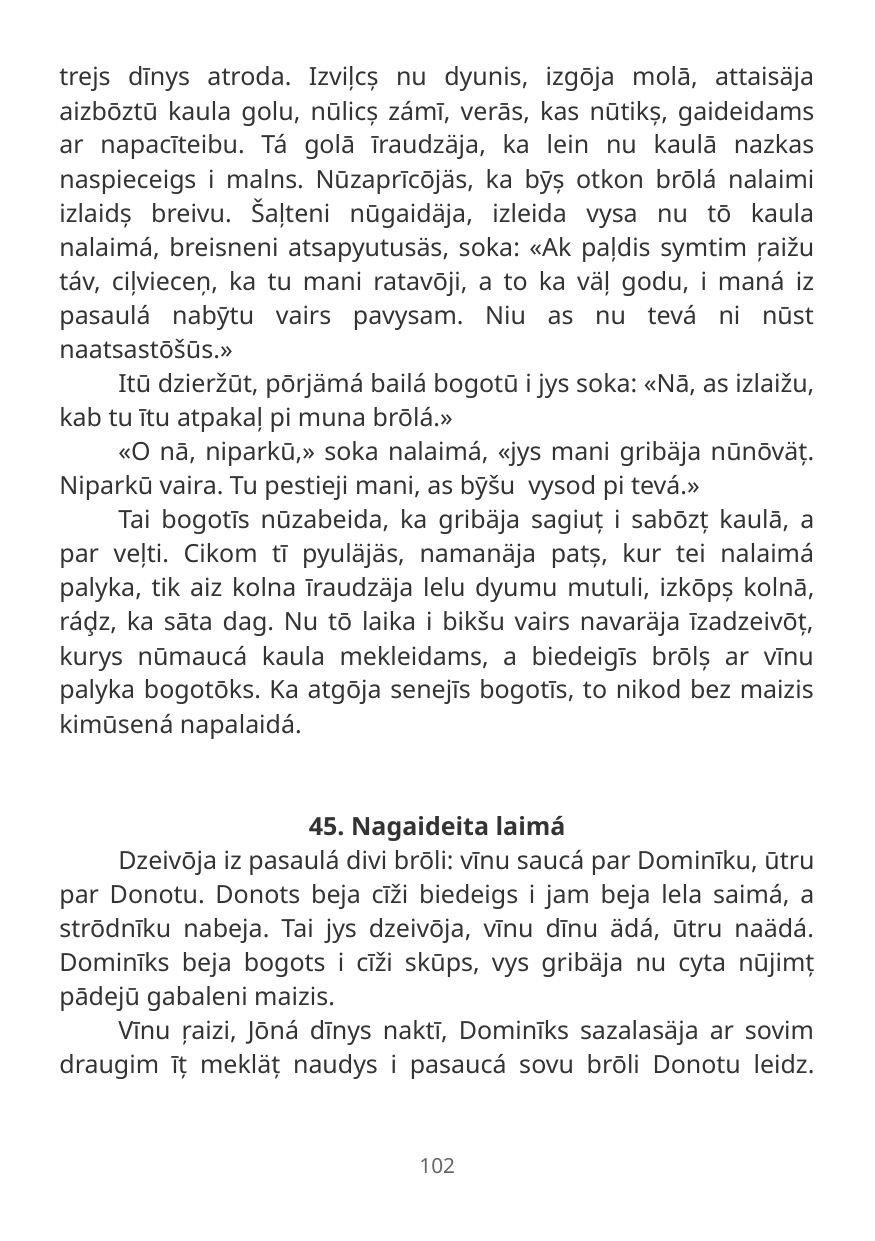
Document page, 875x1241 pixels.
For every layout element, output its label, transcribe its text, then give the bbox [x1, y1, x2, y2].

text «O nā, niparkū,» soka nalaimá, «jys mani gribäja nūnōväț. Niparkū vaira. Tu pestieji mani, as bȳšu vysod pi tevá.» [59, 434, 815, 502]
text Vīnu ŗaizi, Jōná dīnys naktī, Dominīks sazalasäja ar sovim draugim īț mekläț naudys i pasaucá sovu brōli Donotu leidz. [59, 1013, 815, 1081]
text trejs dīnys atroda. Izviļcș nu dyunis, izgōja molā, attaisäja aizbōztū kaula golu, nūlicș zámī, verās, kas nūtikș, gaideidams ar napacīteibu. Tá golā īraudzäja, ka lein nu kaulā nazkas naspieceigs i malns. Nūzaprīcōjäs, ka bȳș otkon brōlá nalaimi izlaidș breivu. Šaļteni nūgaidäja, izleida vysa nu tō kaula nalaimá, breisneni atsapyutusäs, soka: «Ak paļdis symtim ŗaižu táv, ciļvieceņ, ka tu mani ratavōji, a to ka väļ godu, i maná iz pasaulá nabȳtu vairs pavysam. Niu as nu tevá ni nūst naatsastōšūs.» [59, 59, 815, 366]
text Itū dzieržūt, pōrjämá bailá bogotū i jys soka: «Nā, as izlaižu, kab tu ītu atpakaļ pi muna brōlá.» [59, 366, 815, 434]
text 45. Nagaideita laimá [59, 808, 815, 842]
text Tai bogotīs nūzabeida, ka gribäja sagiuț i sabōzț kaulā, a par veļti. Cikom tī pyuläjäs, namanäja patș, kur tei nalaimá palyka, tik aiz kolna īraudzäja lelu dyumu mutuli, izkōpș kolnā, ráḑz, ka sāta dag. Nu tō laika i bikšu vairs navaräja īzadzeivōț, kurys nūmaucá kaula mekleidams, a biedeigīs brōlș ar vīnu palyka bogotōks. Ka atgōja senejīs bogotīs, to nikod bez maizis kimūsená napalaidá. [59, 502, 815, 740]
text Dzeivōja iz pasaulá divi brōli: vīnu saucá par Dominīku, ūtru par Donotu. Donots beja cīži biedeigs i jam beja lela saimá, a strōdnīku nabeja. Tai jys dzeivōja, vīnu dīnu ädá, ūtru naädá. Dominīks beja bogots i cīži skūps, vys gribäja nu cyta nūjimț pādejū gabaleni maizis. [59, 842, 815, 1013]
